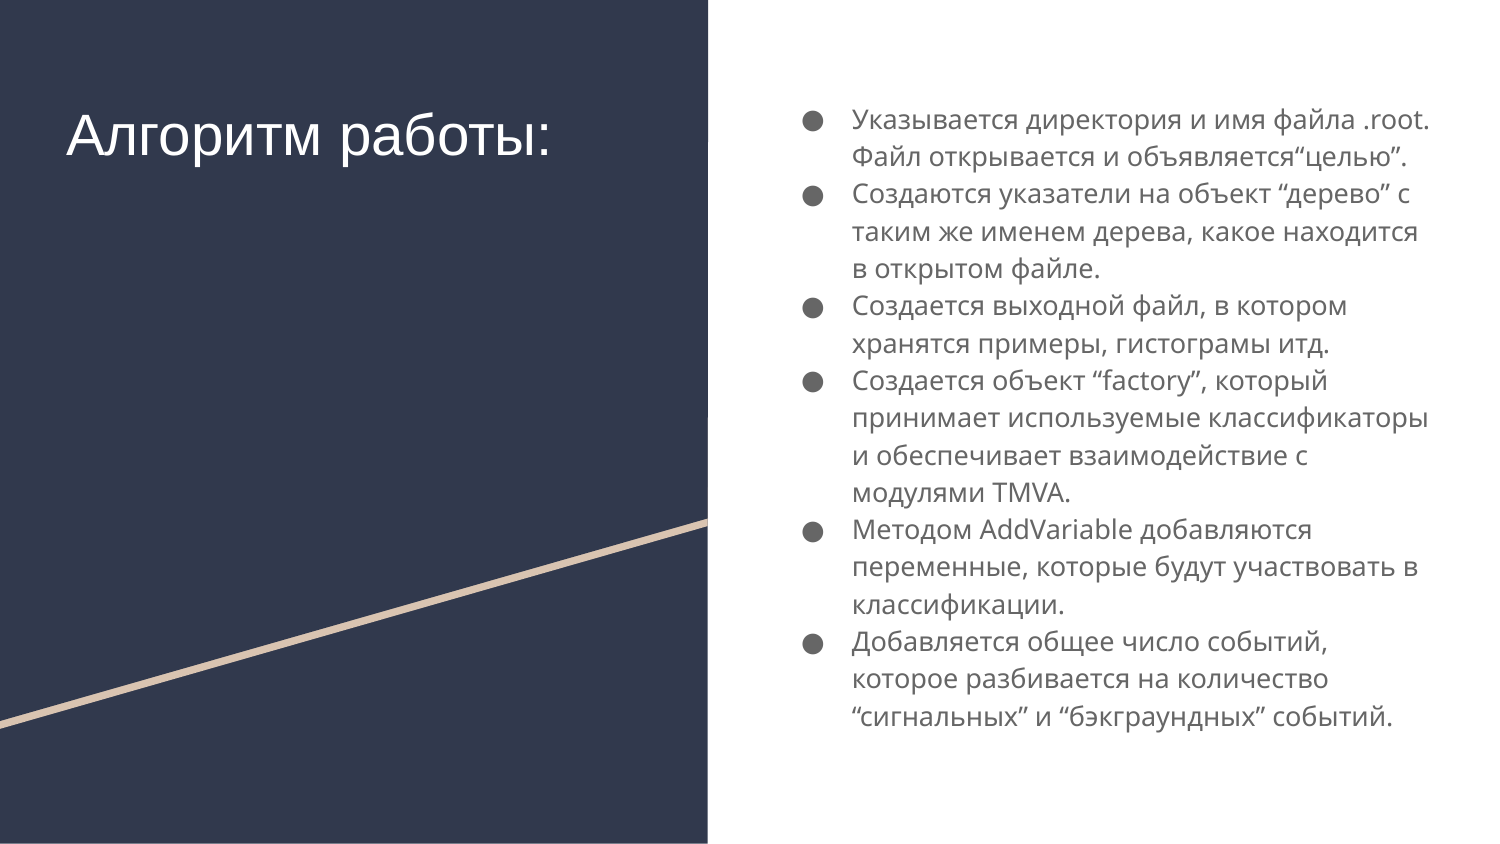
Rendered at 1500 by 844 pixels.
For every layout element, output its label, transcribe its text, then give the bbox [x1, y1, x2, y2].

list Указывается директория и имя файла .root. Файл открывается и объявляется“целью”. Создаются указатели на объект “дерево” с таким же именем дерева, какое находится в открытом файле. Создается выходной файл, в котором хранятся примеры, гистограмы итд. Создается объект “factory”, который принимает используемые классификаторы и обеспечивает взаимодействие с модулями TMVA. Методом AddVariable добавляются переменные, которые будут участвовать в классификации. Добавляется общее число событий, которое разбивается на количество “сигнальных” и “бэкграундных” событий. [761, 82, 1446, 755]
title Алгоритм работы: [51, 82, 660, 494]
